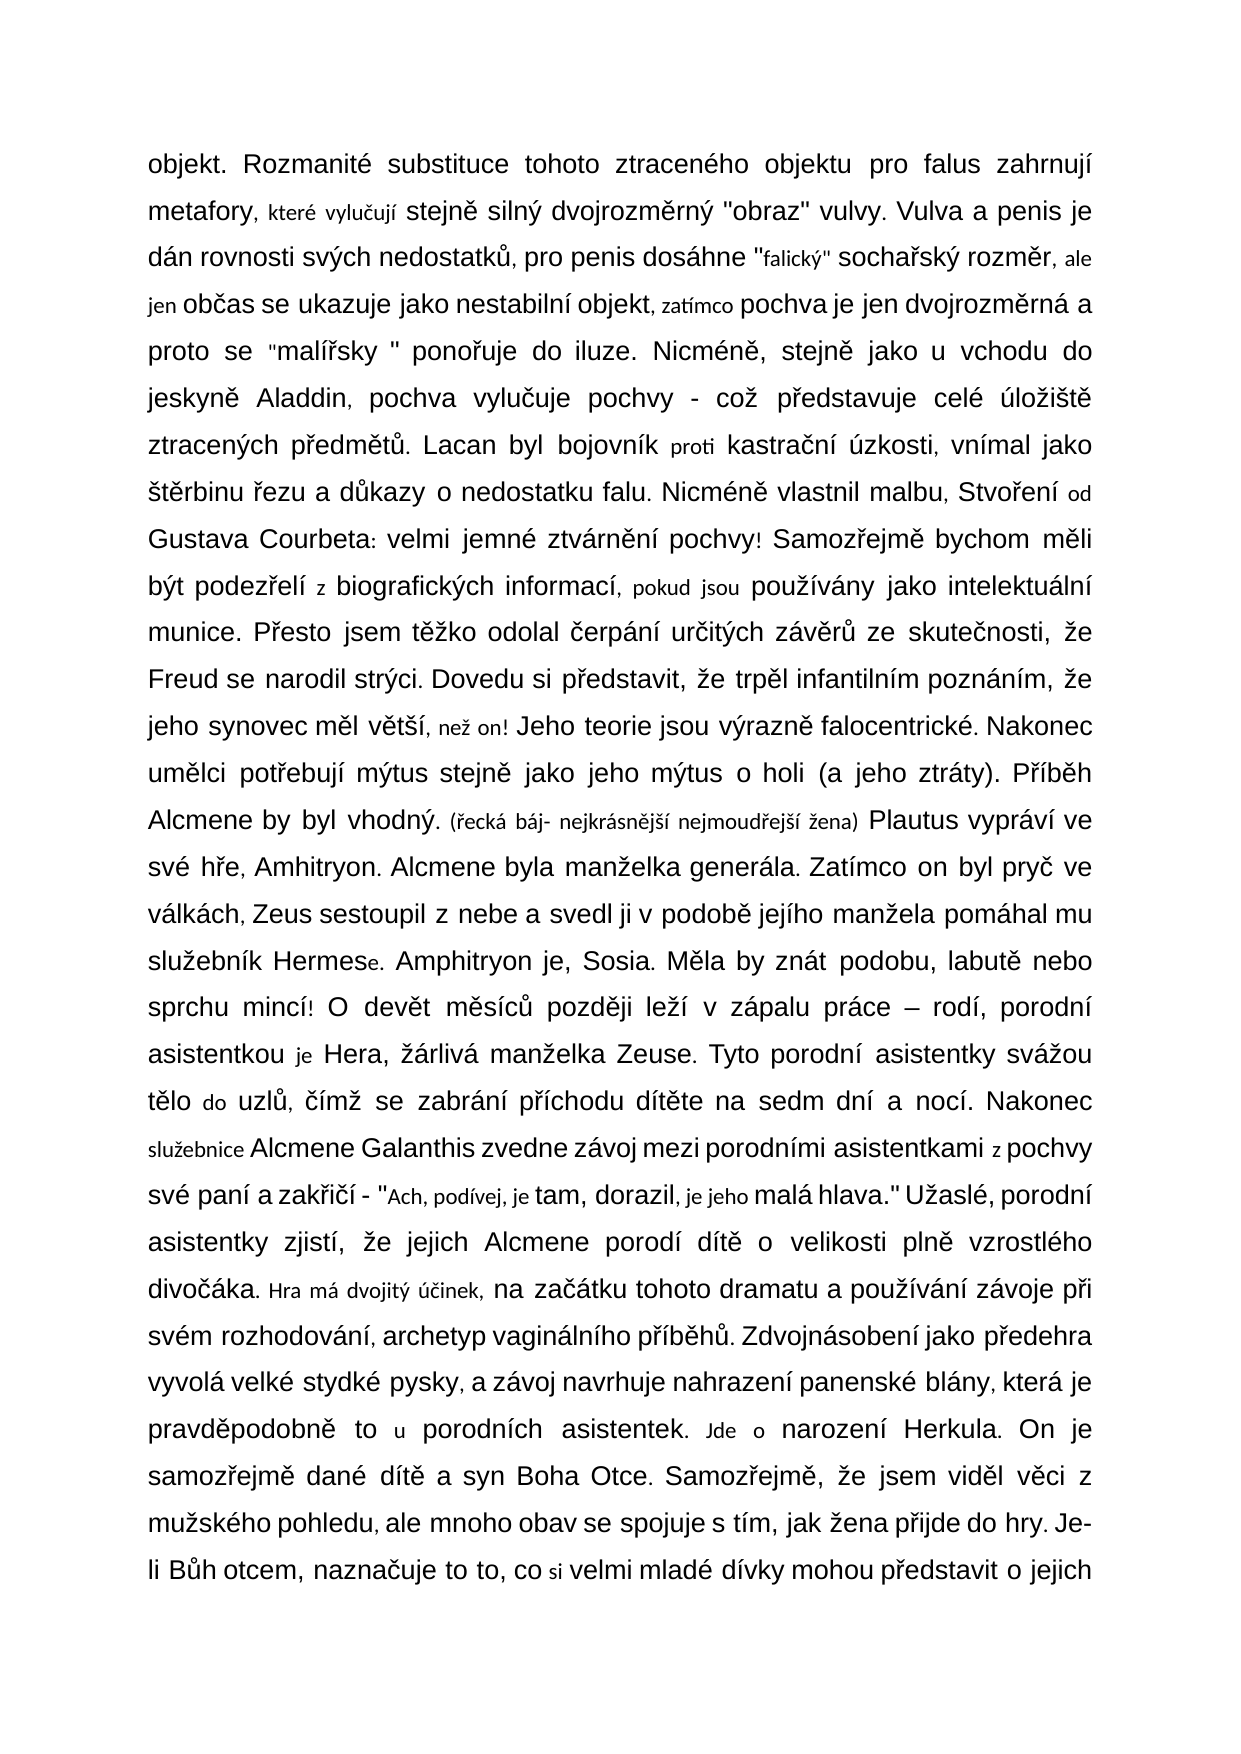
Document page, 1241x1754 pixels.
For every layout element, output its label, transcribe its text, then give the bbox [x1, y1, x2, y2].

text objekt. Rozmanité substituce tohoto ztraceného objektu pro falus zahrnují metafory, které vylučují stejně silný dvojrozměrný "obraz" vulvy. Vulva a penis je dán rovnosti svých nedostatků, pro penis dosáhne "falický" sochařský rozměr, ale jen občas se ukazuje jako nestabilní objekt, zatímco pochva je jen dvojrozměrná a proto se "malířsky " ponořuje do iluze. Nicméně, stejně jako u vchodu do jeskyně Aladdin, pochva vylučuje pochvy - což představuje celé úložiště ztracených předmětů. Lacan byl bojovník proti kastrační úzkosti, vnímal jako štěrbinu řezu a důkazy o nedostatku falu. Nicméně vlastnil malbu, Stvoření od Gustava Courbeta: velmi jemné ztvárnění pochvy! Samozřejmě bychom měli být podezřelí z biografických informací, pokud jsou používány jako intelektuální munice. Přesto jsem těžko odolal čerpání určitých závěrů ze skutečnosti, že Freud se narodil strýci. Dovedu si představit, že trpěl infantilním poznáním, že jeho synovec měl větší, než on! Jeho teorie jsou výrazně falocentrické. Nakonec umělci potřebují mýtus stejně jako jeho mýtus o holi (a jeho ztráty). Příběh Alcmene by byl vhodný. (řecká báj- nejkrásnější nejmoudřejší žena) Plautus vypráví ve své hře, Amhitryon. Alcmene byla manželka generála. Zatímco on byl pryč ve válkách, Zeus sestoupil z nebe a svedl ji v podobě jejího manžela pomáhal mu služebník Hermese. Amphitryon je, Sosia. Měla by znát podobu, labutě nebo sprchu mincí! O devět měsíců později leží v zápalu práce – rodí, porodní asistentkou je Hera, žárlivá manželka Zeuse. Tyto porodní asistentky svážou tělo do uzlů, čímž se zabrání příchodu dítěte na sedm dní a nocí. Nakonec služebnice Alcmene Galanthis zvedne závoj mezi porodními asistentkami z pochvy své paní a zakřičí - "Ach, podívej, je tam, dorazil, je jeho malá hlava." Užaslé, porodní asistentky zjistí, že jejich Alcmene porodí dítě o velikosti plně vzrostlého divočáka. Hra má dvojitý účinek, na začátku tohoto dramatu a používání závoje při svém rozhodování, archetyp vaginálního příběhů. Zdvojnásobení jako předehra vyvolá velké stydké pysky, a závoj navrhuje nahrazení panenské blány, která je pravděpodobně to u porodních asistentek. Jde o narození Herkula. On je samozřejmě dané dítě a syn Boha Otce. Samozřejmě, že jsem viděl věci z mužského pohledu, ale mnoho obav se spojuje s tím, jak žena přijde do hry. Je-li Bůh otcem, naznačuje to to, co si velmi mladé dívky mohou představit o jejich [148, 148, 1093, 1585]
